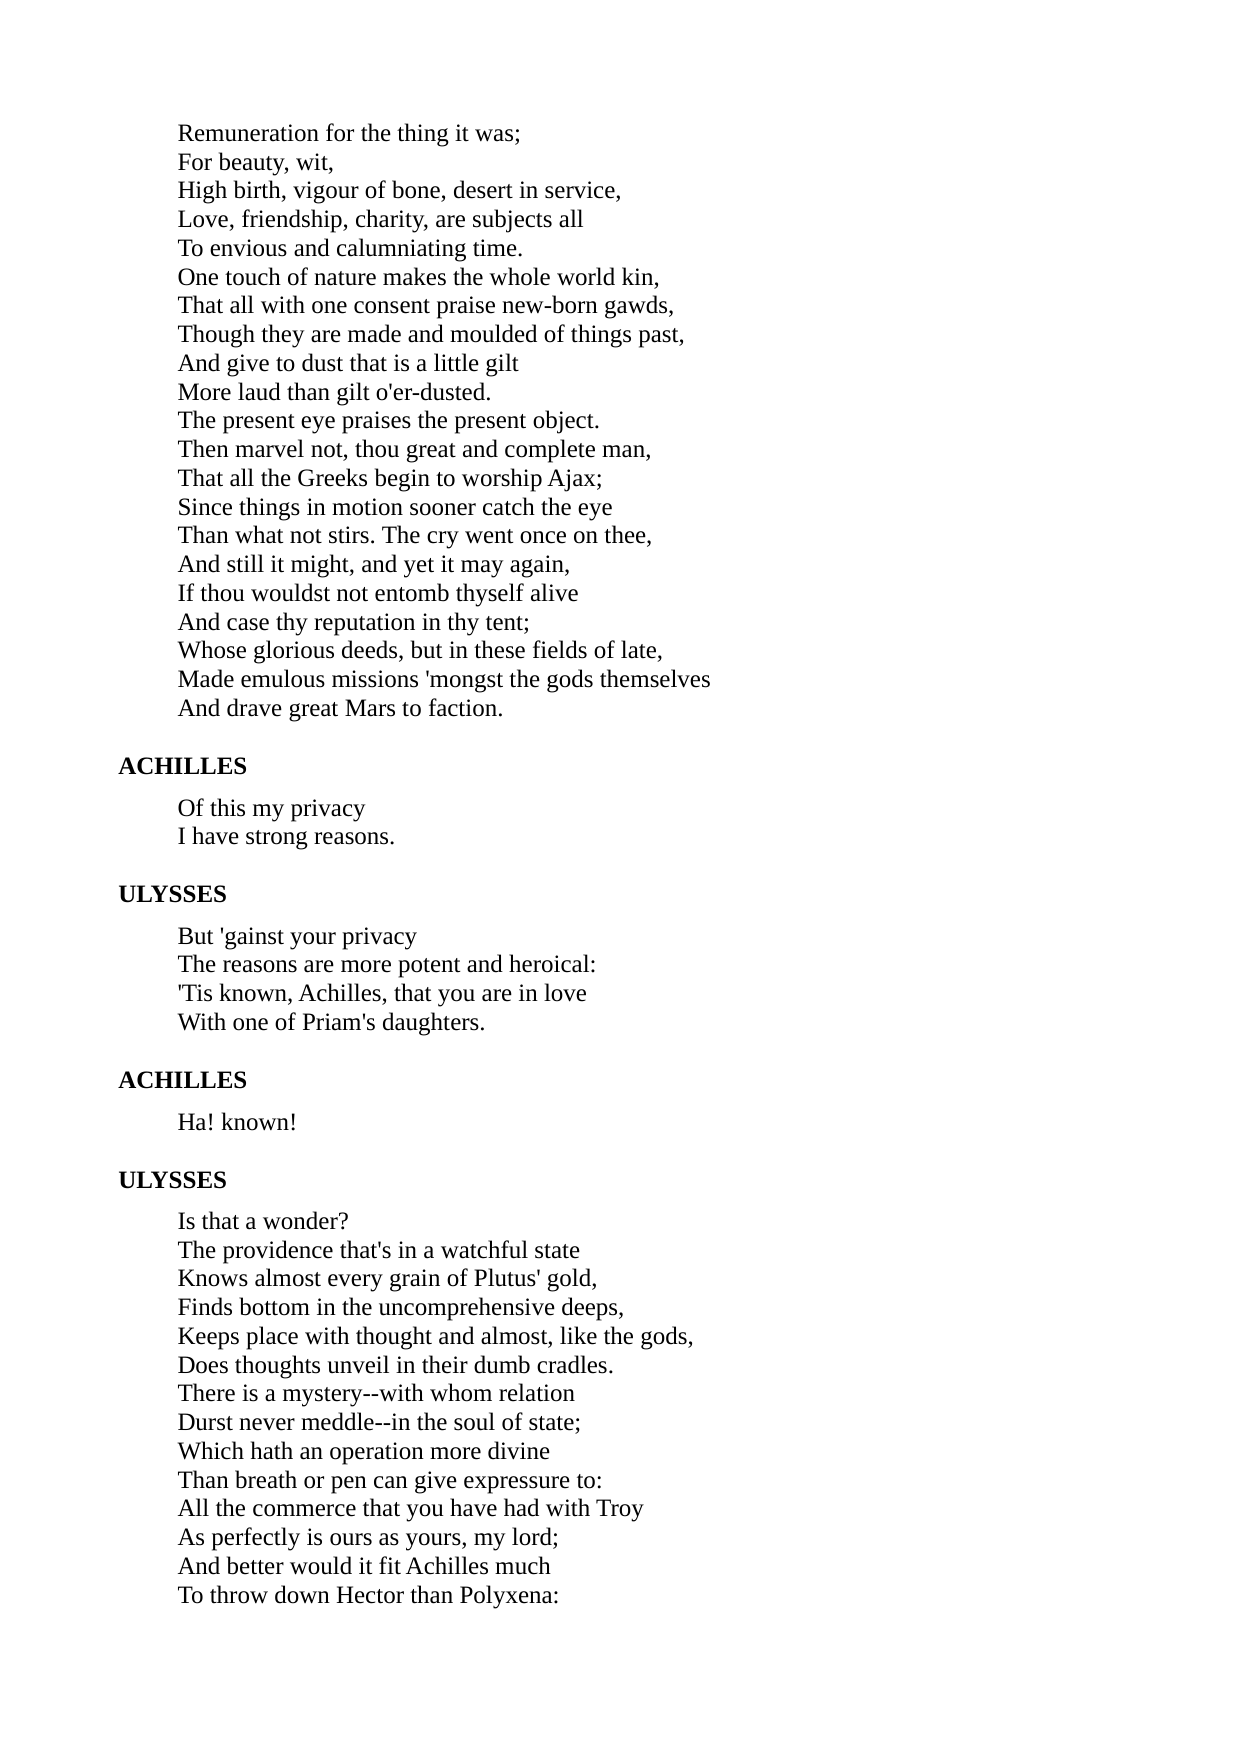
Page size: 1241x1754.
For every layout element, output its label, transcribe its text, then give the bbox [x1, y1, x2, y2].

text ULYSSES [118, 879, 1122, 908]
text Is that a wonder? The providence that's in a watchful state Knows almost every grain of Plutus' gold, Finds bottom in the uncomprehensive deeps, Keeps place with thought and almost, like the gods, Does thoughts unveil in their dumb cradles. There is a mystery--with whom relation Durst never meddle--in the soul of state; Which hath an operation more divine Than breath or pen can give expressure to: All the commerce that you have had with Troy As perfectly is ours as yours, my lord; And better would it fit Achilles much To throw down Hector than Polyxena: [177, 1206, 1063, 1608]
text But 'gainst your privacy The reasons are more potent and heroical: 'Tis known, Achilles, that you are in love With one of Priam's daughters. [177, 921, 1063, 1036]
text ACHILLES [118, 751, 1122, 780]
text ACHILLES [118, 1065, 1122, 1094]
text Of this my privacy I have strong reasons. [177, 793, 1063, 850]
text ULYSSES [118, 1165, 1122, 1193]
text Ha! known! [177, 1107, 1063, 1135]
text Remuneration for the thing it was; For beauty, wit, High birth, vigour of bone, desert in service, Love, friendship, charity, are subjects all To envious and calumniating time. One touch of nature makes the whole world kin, That all with one consent praise new-born gawds, Though they are made and moulded of things past, And give to dust that is a little gilt More laud than gilt o'er-dusted. The present eye praises the present object. Then marvel not, thou great and complete man, That all the Greeks begin to worship Ajax; Since things in motion sooner catch the eye Than what not stirs. The cry went once on thee, And still it might, and yet it may again, If thou wouldst not entomb thyself alive And case thy reputation in thy tent; Whose glorious deeds, but in these fields of late, Made emulous missions 'mongst the gods themselves And drave great Mars to faction. [177, 118, 1063, 722]
